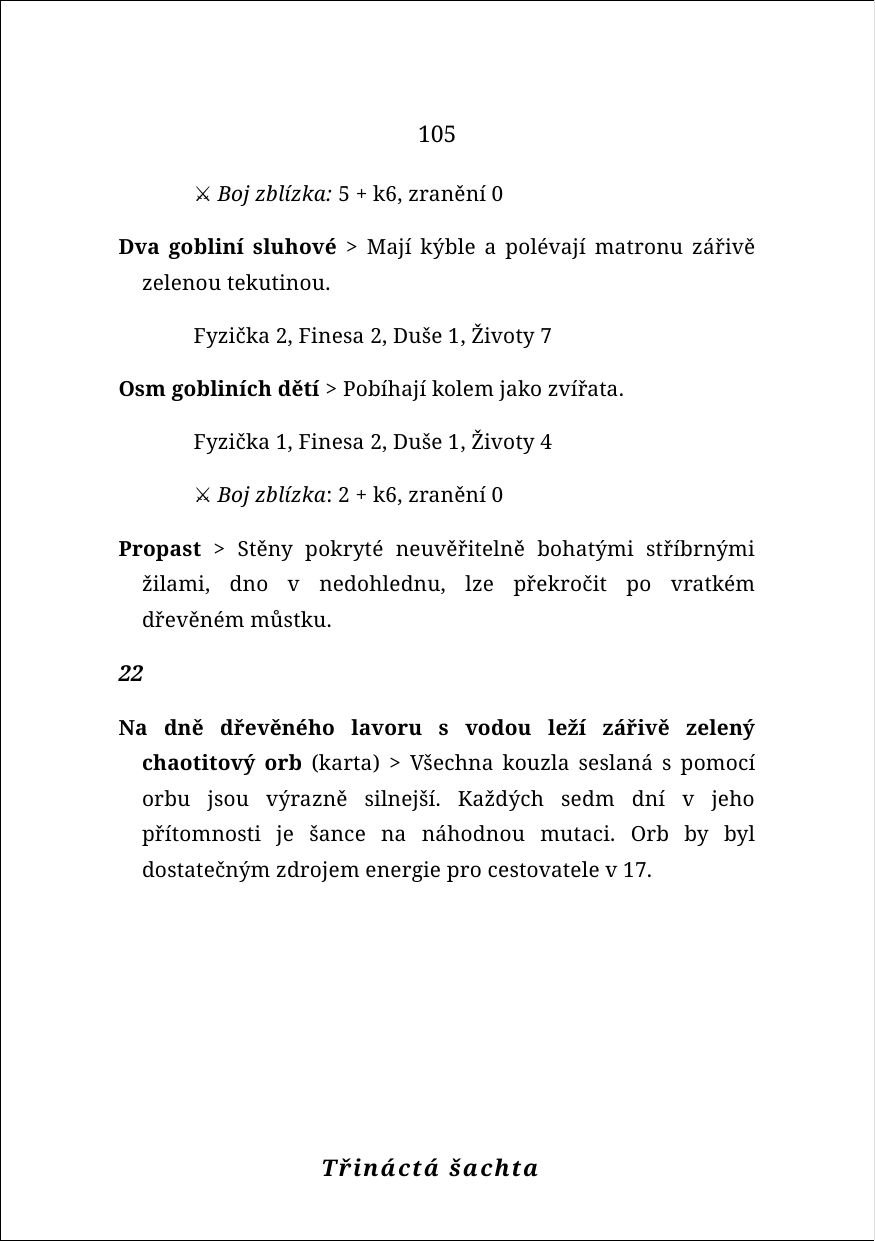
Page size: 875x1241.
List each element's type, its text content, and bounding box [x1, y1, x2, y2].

text Dva gobliní sluhové > Mají kýble a polévají matronu zářivě zelenou tekutinou. [118, 232, 756, 296]
list ⚔ Boj zblízka: 5 + k6, zranění 0 [156, 179, 756, 207]
text Osm gobliních dětí > Pobíhají kolem jako zvířata. [118, 374, 756, 403]
text Propast > Stěny pokryté neuvěřitelně bohatými stříbrnými žilami, dno v nedohlednu, lze překročit po vratkém dřevěném můstku. [118, 534, 756, 633]
text 22 [118, 658, 756, 688]
list Fyzička 1, Finesa 2, Duše 1, Životy 4 [156, 427, 756, 456]
list Fyzička 2, Finesa 2, Duše 1, Životy 7 [156, 321, 756, 349]
text Na dně dřevěného lavoru s vodou leží zářivě zelený chaotitový orb (karta) > Všechna kouzla seslaná s pomocí orbu jsou výrazně silnejší. Každých sedm dní v jeho přítomnosti je šance na náhodnou mutaci. Orb by byl dostatečným zdrojem energie pro cestovatele v 17. [118, 713, 756, 883]
list ⚔ Boj zblízka: 2 + k6, zranění 0 [156, 481, 756, 509]
